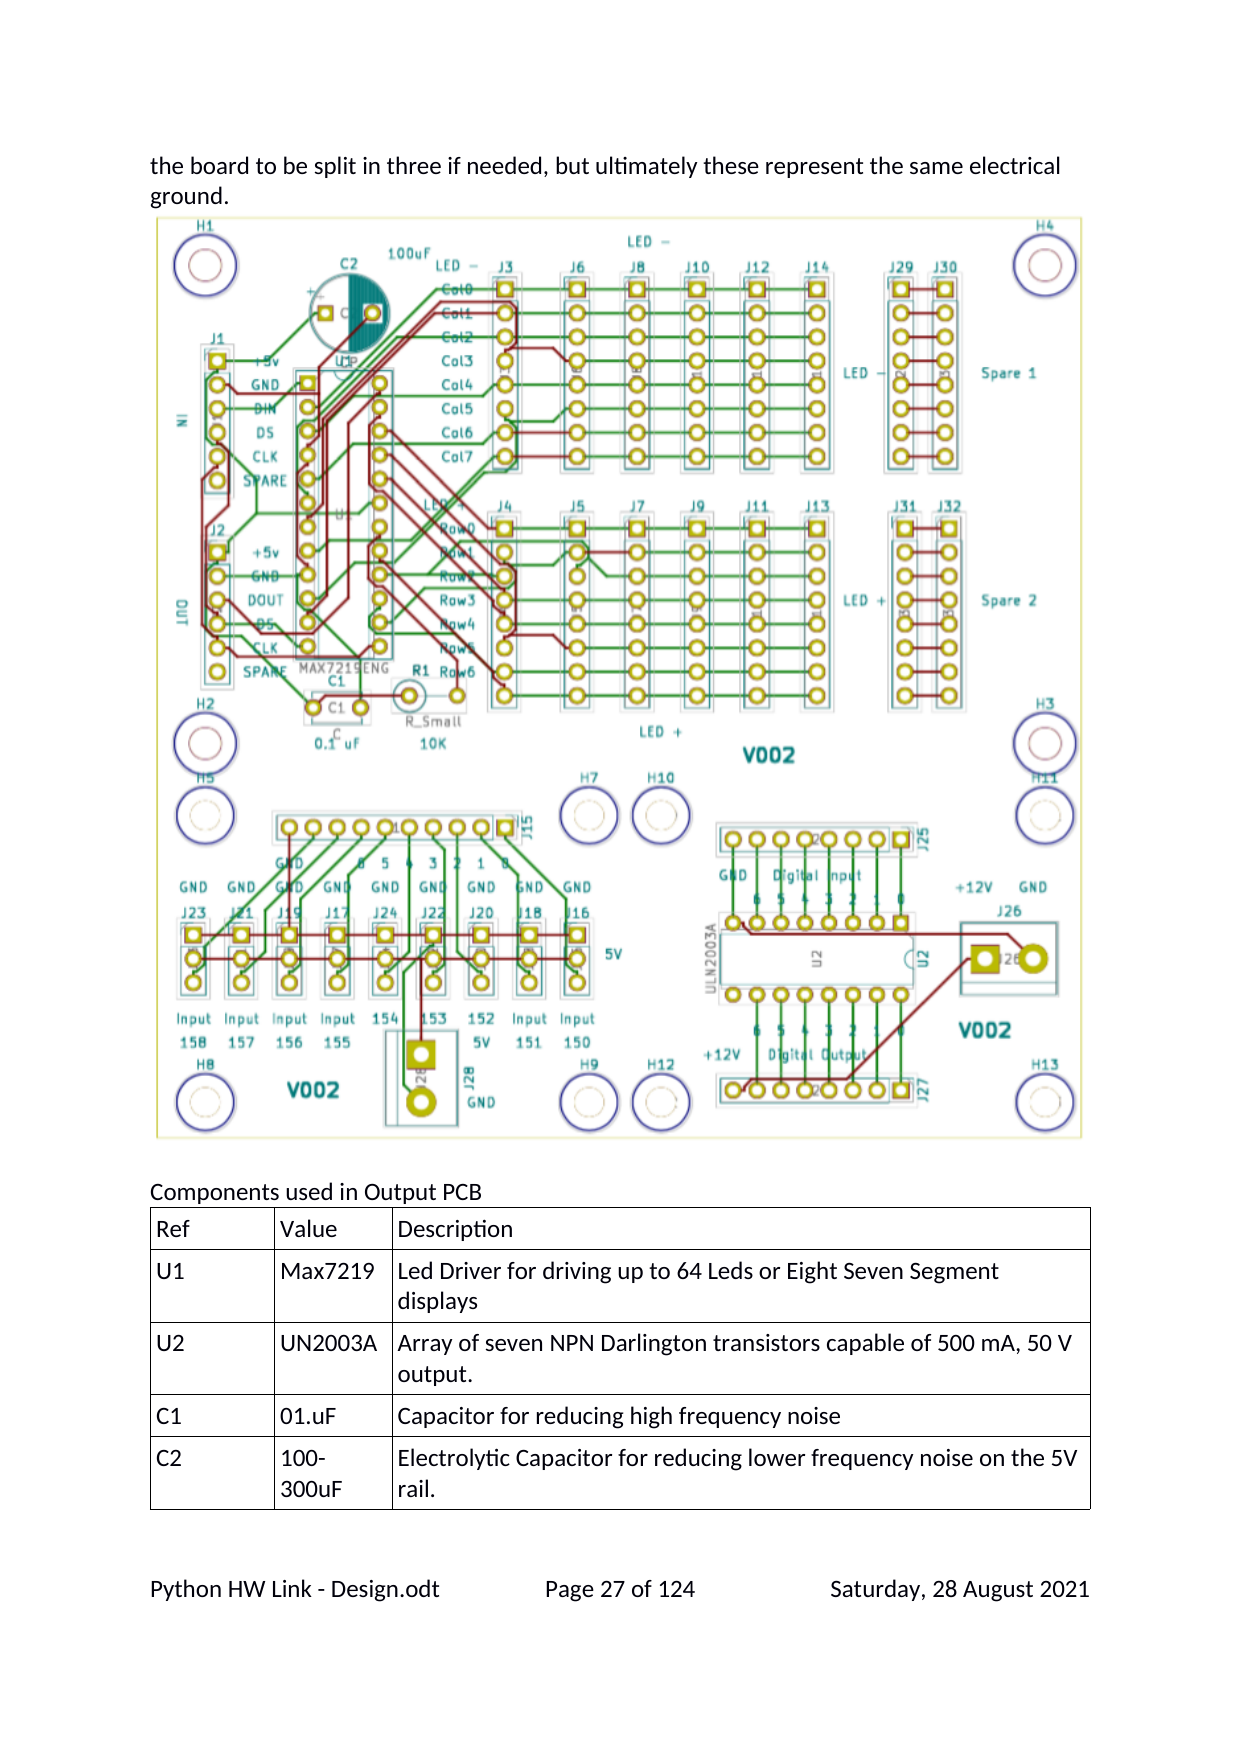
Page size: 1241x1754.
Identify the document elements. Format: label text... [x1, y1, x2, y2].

table_cell Max7219 [275, 1250, 392, 1322]
table_cell C1 [151, 1395, 274, 1436]
table_cell Led Driver for driving up to 64 Leds or Eight Seven Segment displays [393, 1250, 1090, 1322]
text Components used in Output PCB [150, 1176, 1090, 1207]
picture [150, 211, 1091, 1146]
table_cell U2 [151, 1323, 274, 1394]
table_cell Electrolytic Capacitor for reducing lower frequency noise on the 5V rail. [393, 1437, 1090, 1509]
table_header Ref [151, 1208, 274, 1249]
table_header Value [275, 1208, 392, 1249]
table_cell UN2003A [275, 1323, 392, 1394]
table_cell Capacitor for reducing high frequency noise [393, 1395, 1090, 1436]
table_cell C2 [151, 1437, 274, 1509]
text the board to be split in three if needed, but ultimately these represent the same electrical ground. [150, 150, 1090, 211]
table_header Description [393, 1208, 1090, 1249]
table_cell 01.uF [275, 1395, 392, 1436]
table_cell U1 [151, 1250, 274, 1322]
table_cell Array of seven NPN Darlington transistors capable of 500 mA, 50 V output. [393, 1323, 1090, 1394]
table_cell 100-300uF [275, 1437, 392, 1509]
